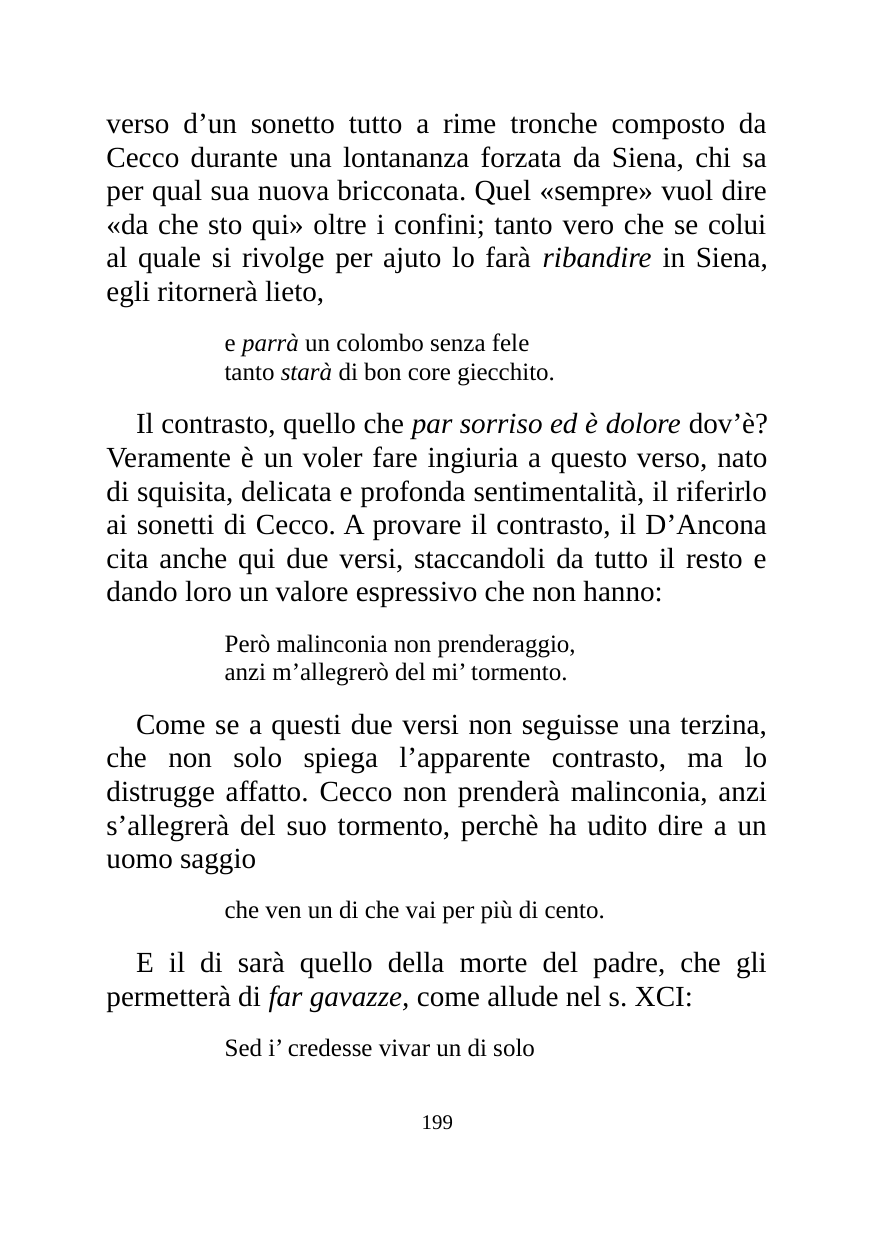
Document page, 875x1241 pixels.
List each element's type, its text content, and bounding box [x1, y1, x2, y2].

text Sed i’ credesse vivar un di solo [106, 1033, 768, 1062]
text Il contrasto, quello che par sorriso ed è dolore dov’è? Veramente è un voler fare ingiuria a questo verso, nato di squisita, delicata e profonda sentimentalità, il riferirlo ai sonetti di Cecco. A provare il contrasto, il D’Ancona cita anche qui due versi, staccandoli da tutto il resto e dando loro un valore espressivo che non hanno: [106, 407, 768, 608]
text e parrà un colombo senza fele [106, 328, 768, 357]
text Però malinconia non prenderaggio, [106, 629, 768, 657]
text verso d’un sonetto tutto a rime tronche composto da Cecco durante una lontananza forzata da Siena, chi sa per qual sua nuova bricconata. Quel «sempre» vuol dire «da che sto qui» oltre i confini; tanto vero che se colui al quale si rivolge per ajuto lo farà ribandire in Siena, egli ritornerà lieto, [106, 106, 768, 307]
text E il di sarà quello della morte del padre, che gli permetterà di far gavazze, come allude nel s. XCI: [106, 945, 768, 1012]
text tanto starà di bon core giecchito. [106, 357, 768, 386]
text Come se a questi due versi non seguisse una terzina, che non solo spiega l’apparente contrasto, ma lo distrugge affatto. Cecco non prenderà malinconia, anzi s’allegrerà del suo tormento, perchè ha udito dire a un uomo saggio [106, 707, 768, 875]
text anzi m’allegrerò del mi’ tormento. [106, 657, 768, 686]
text che ven un di che vai per più di cento. [106, 896, 768, 924]
